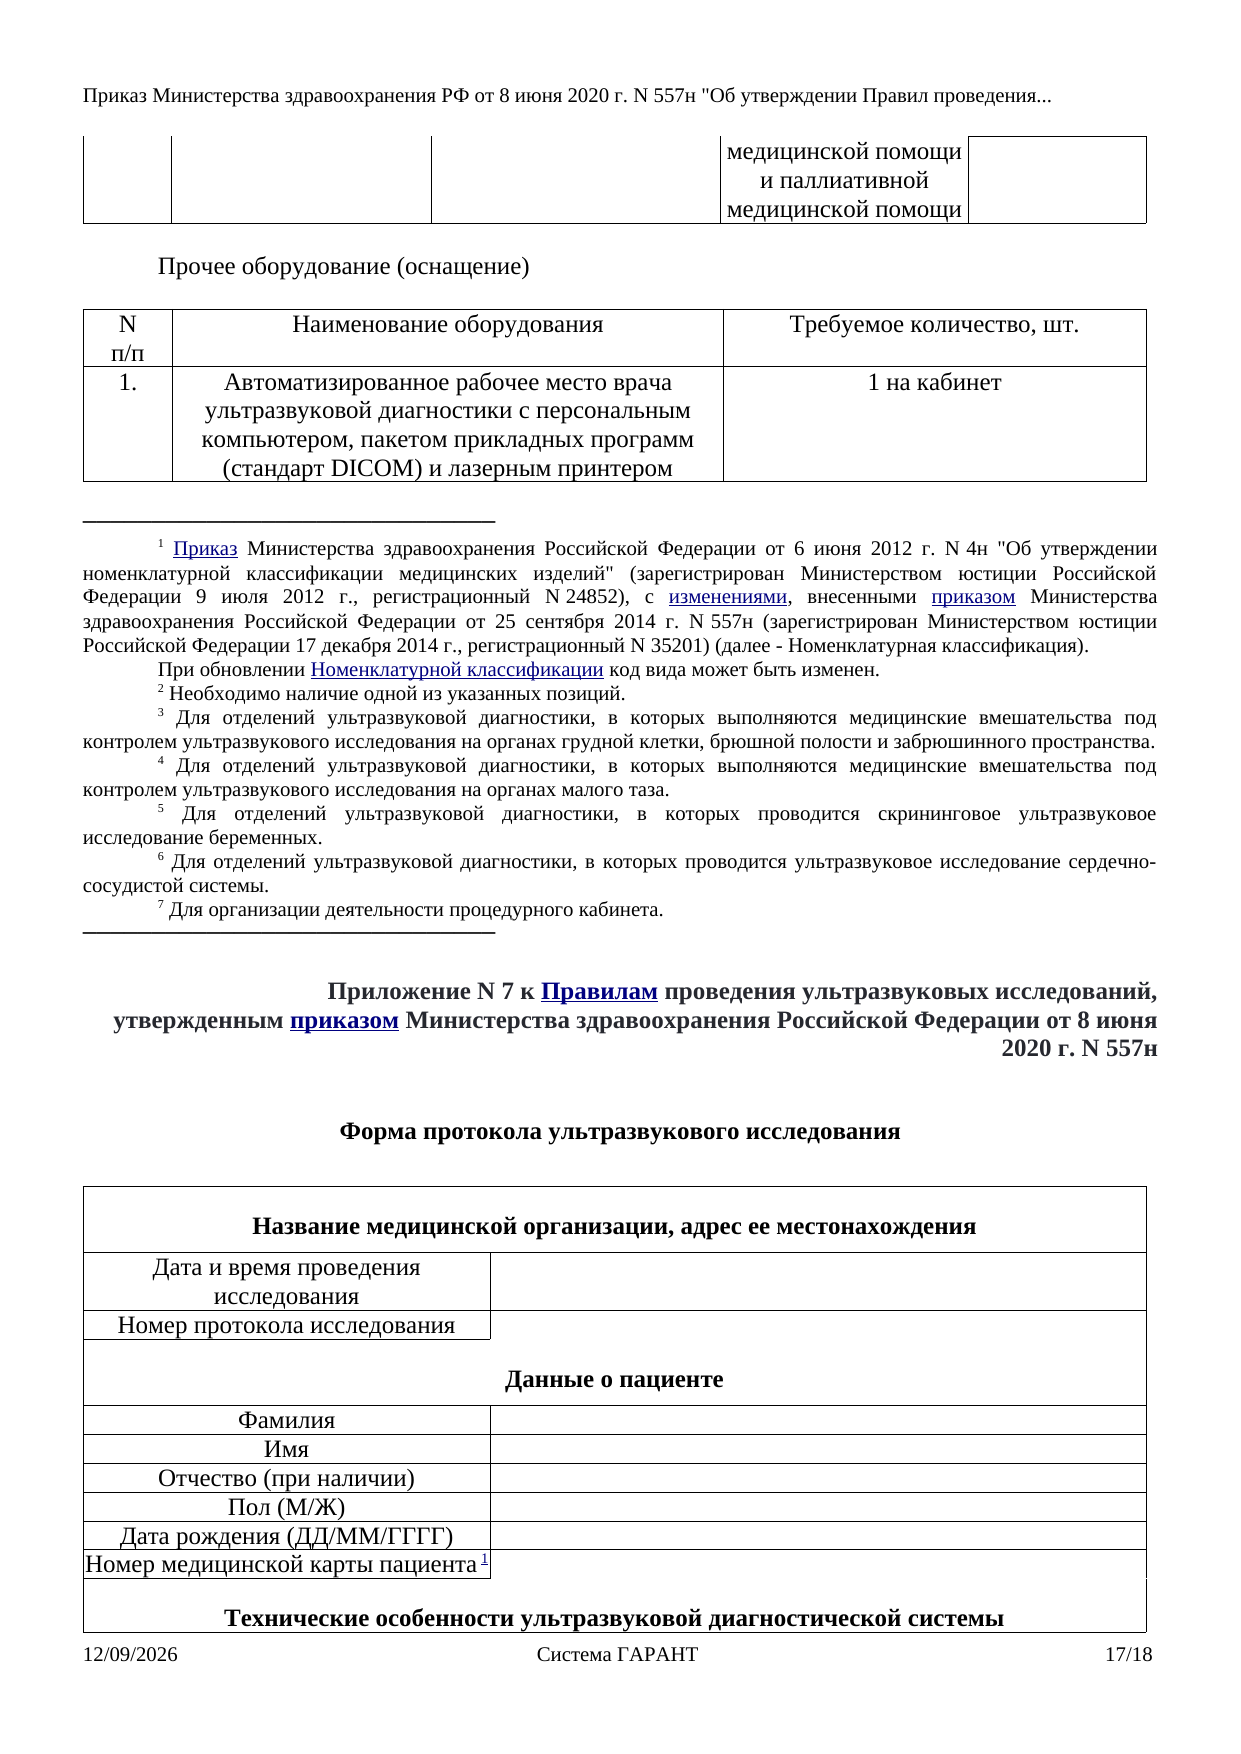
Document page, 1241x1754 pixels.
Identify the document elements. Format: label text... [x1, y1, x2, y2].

text При обновлении Номенклатурной классификации код вида может быть изменен. [83, 657, 1157, 681]
text 5 Для отделений ультразвуковой диагностики, в которых проводится скрининговое ультразвуковое исследование беременных. [83, 801, 1157, 849]
table_header Требуемое количество, шт. [724, 310, 1146, 366]
table_cell 1. [84, 367, 172, 481]
table_cell [172, 136, 431, 223]
table_cell [84, 136, 171, 223]
subtitle Форма протокола ультразвукового исследования [83, 1116, 1157, 1145]
table_cell 1 на кабинет [724, 367, 1146, 481]
table_cell Дата и время проведения исследования [84, 1253, 490, 1310]
text ────────────────────────────── [83, 510, 1157, 536]
table_header N п/п [84, 310, 172, 366]
table_cell Имя [84, 1435, 490, 1463]
table_cell медицинской помощи и паллиативной медицинской помощи [721, 136, 968, 223]
table_cell [491, 1493, 1146, 1521]
table_cell [491, 1464, 1146, 1492]
table_cell Данные о пациенте [84, 1339, 1146, 1405]
text 3 Для отделений ультразвуковой диагностики, в которых выполняются медицинские вмешательства под контролем ультразвукового исследования на органах грудной клетки, брюшной полости и забрюшинного пространства. [83, 705, 1157, 753]
table_cell Технические особенности ультразвуковой диагностической системы [84, 1579, 1146, 1632]
table_header Название медицинской организации, адрес ее местонахождения [84, 1187, 1146, 1252]
text 6 Для отделений ультразвуковой диагностики, в которых проводится ультразвуковое исследование сердечно-сосудистой системы. [83, 849, 1157, 897]
text 7 Для организации деятельности процедурного кабинета. [83, 897, 1157, 921]
table_cell [491, 1522, 1146, 1549]
text 1 Приказ Министерства здравоохранения Российской Федерации от 6 июня 2012 г. N 4н "Об утверждении номенклатурной классификации медицинских изделий" (зарегистрирован Министерством юстиции Российской Федерации 9 июля 2012 г., регистрационный N 24852), с изменениями, внесенными приказом Министерства здравоохранения Российской Федерации от 25 сентября 2014 г. N 557н (зарегистрирован Министерством юстиции Российской Федерации 17 декабря 2014 г., регистрационный N 35201) (далее - Номенклатурная классификация). [83, 536, 1157, 657]
table_cell Фамилия [84, 1406, 490, 1434]
text 2 Необходимо наличие одной из указанных позиций. [83, 681, 1157, 705]
table_cell Автоматизированное рабочее место врача ультразвуковой диагностики с персональным компьютером, пакетом прикладных программ (стандарт DICOM) и лазерным принтером [173, 367, 723, 481]
text Приложение N 7 к Правилам проведения ультразвуковых исследований, утвержденным приказом Министерства здравоохранения Российской Федерации от 8 июня 2020 г. N 557н [83, 976, 1157, 1062]
table_header Наименование оборудования [173, 310, 723, 366]
table_cell [491, 1550, 1146, 1578]
table_cell [491, 1253, 1146, 1310]
table_cell [491, 1435, 1146, 1463]
table_cell Отчество (при наличии) [84, 1464, 490, 1492]
table_cell [491, 1311, 1146, 1339]
text Прочее оборудование (оснащение) [83, 251, 1157, 280]
text 4 Для отделений ультразвуковой диагностики, в которых выполняются медицинские вмешательства под контролем ультразвукового исследования на органах малого таза. [83, 753, 1157, 801]
table_cell Дата рождения (ДД/ММ/ГГГГ) [84, 1522, 490, 1549]
table_cell Пол (М/Ж) [84, 1493, 490, 1521]
table_cell [969, 137, 1146, 223]
text ────────────────────────────── [83, 921, 1157, 947]
table_cell Номер медицинской карты пациента 1 [84, 1550, 490, 1578]
table_cell Номер протокола исследования [84, 1311, 490, 1339]
table_cell [491, 1406, 1146, 1434]
table_cell [432, 136, 720, 223]
